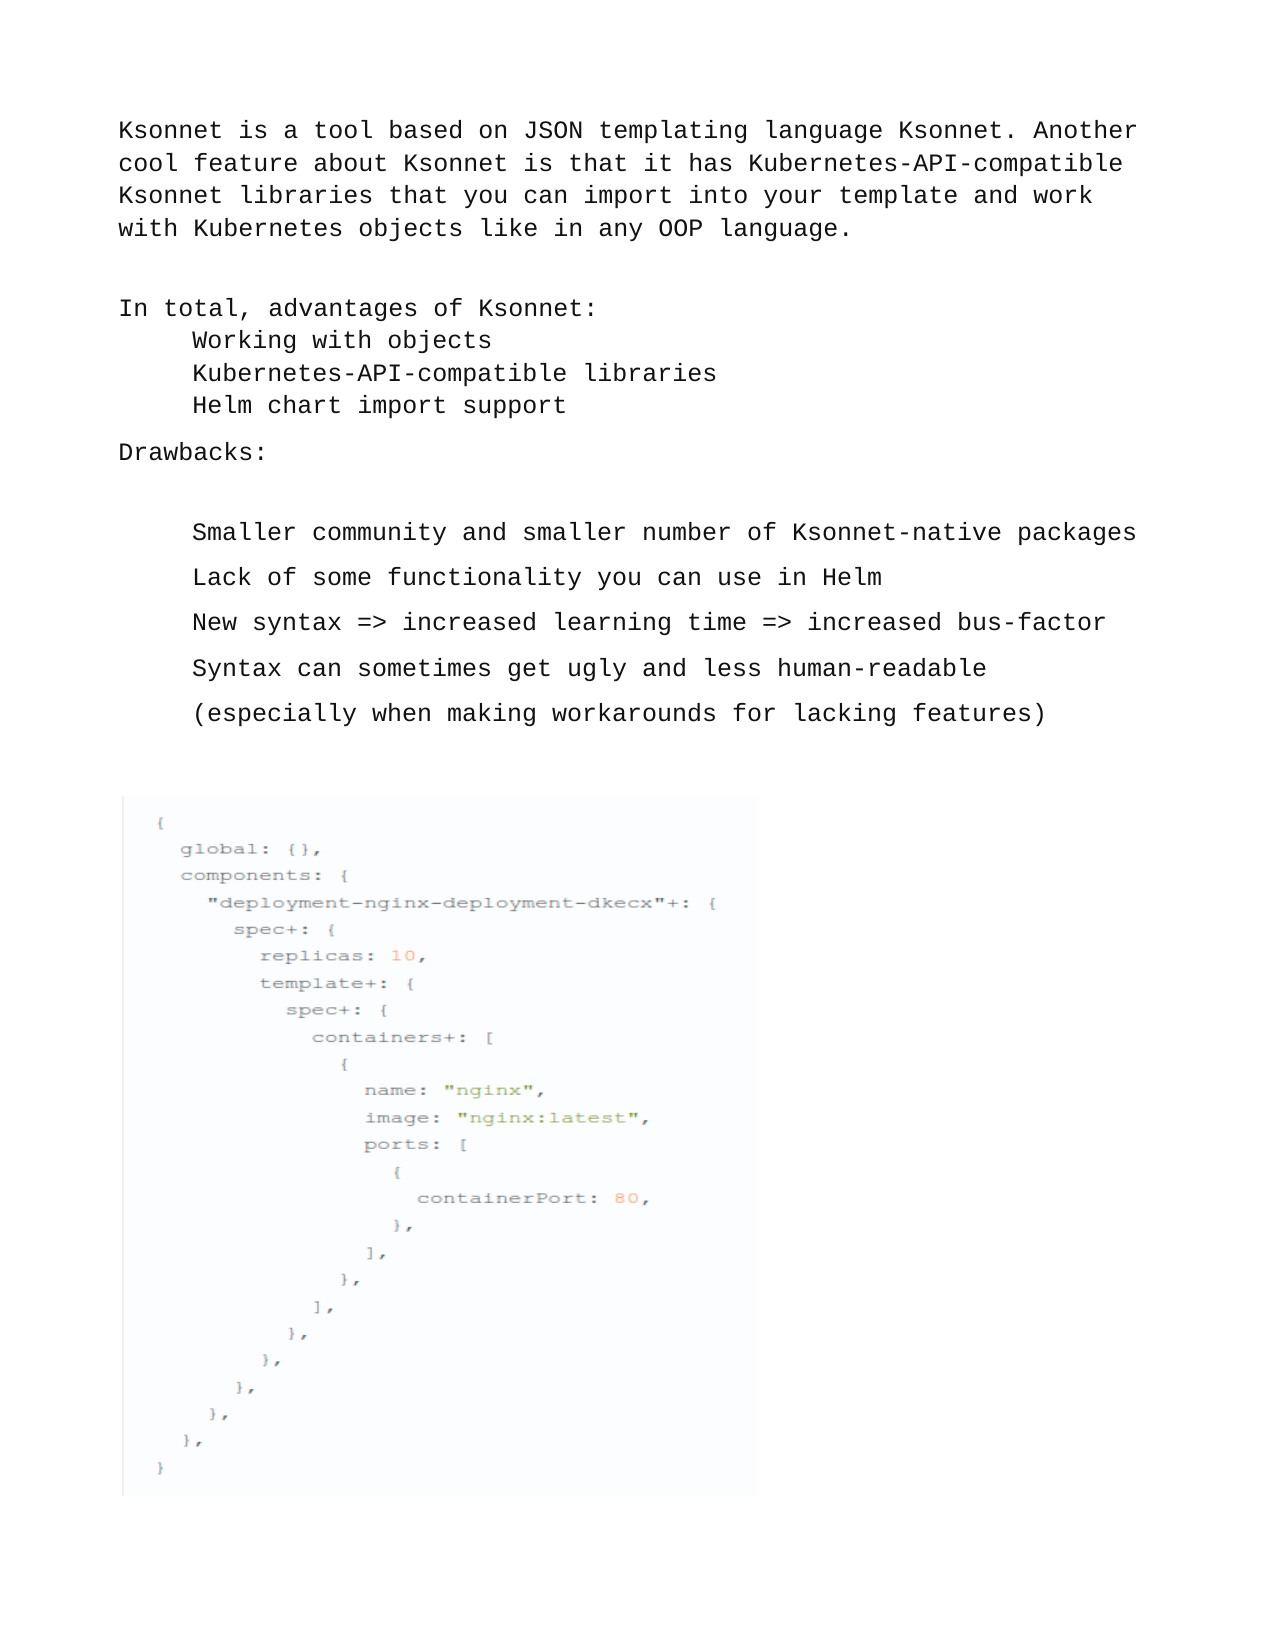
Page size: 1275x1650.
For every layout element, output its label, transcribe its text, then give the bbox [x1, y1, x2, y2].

picture [122, 796, 760, 1496]
text Drawbacks: [118, 440, 1157, 468]
list Smaller community and smaller number of Ksonnet-native packages Lack of some functionality you can use in Helm New syntax => increased learning time => increased bus-factor Syntax can sometimes get ugly and less human-readable (especially when making workarounds for lacking features) [118, 519, 1157, 729]
text In total, advantages of Ksonnet: Working with objects Kubernetes-API-compatible libraries Helm chart import support [118, 263, 1157, 421]
text Ksonnet is a tool based on JSON templating language Ksonnet. Another cool feature about Ksonnet is that it has Kubernetes-API-compatible Ksonnet libraries that you can import into your template and work with Kubernetes objects like in any OOP language. [118, 118, 1157, 244]
